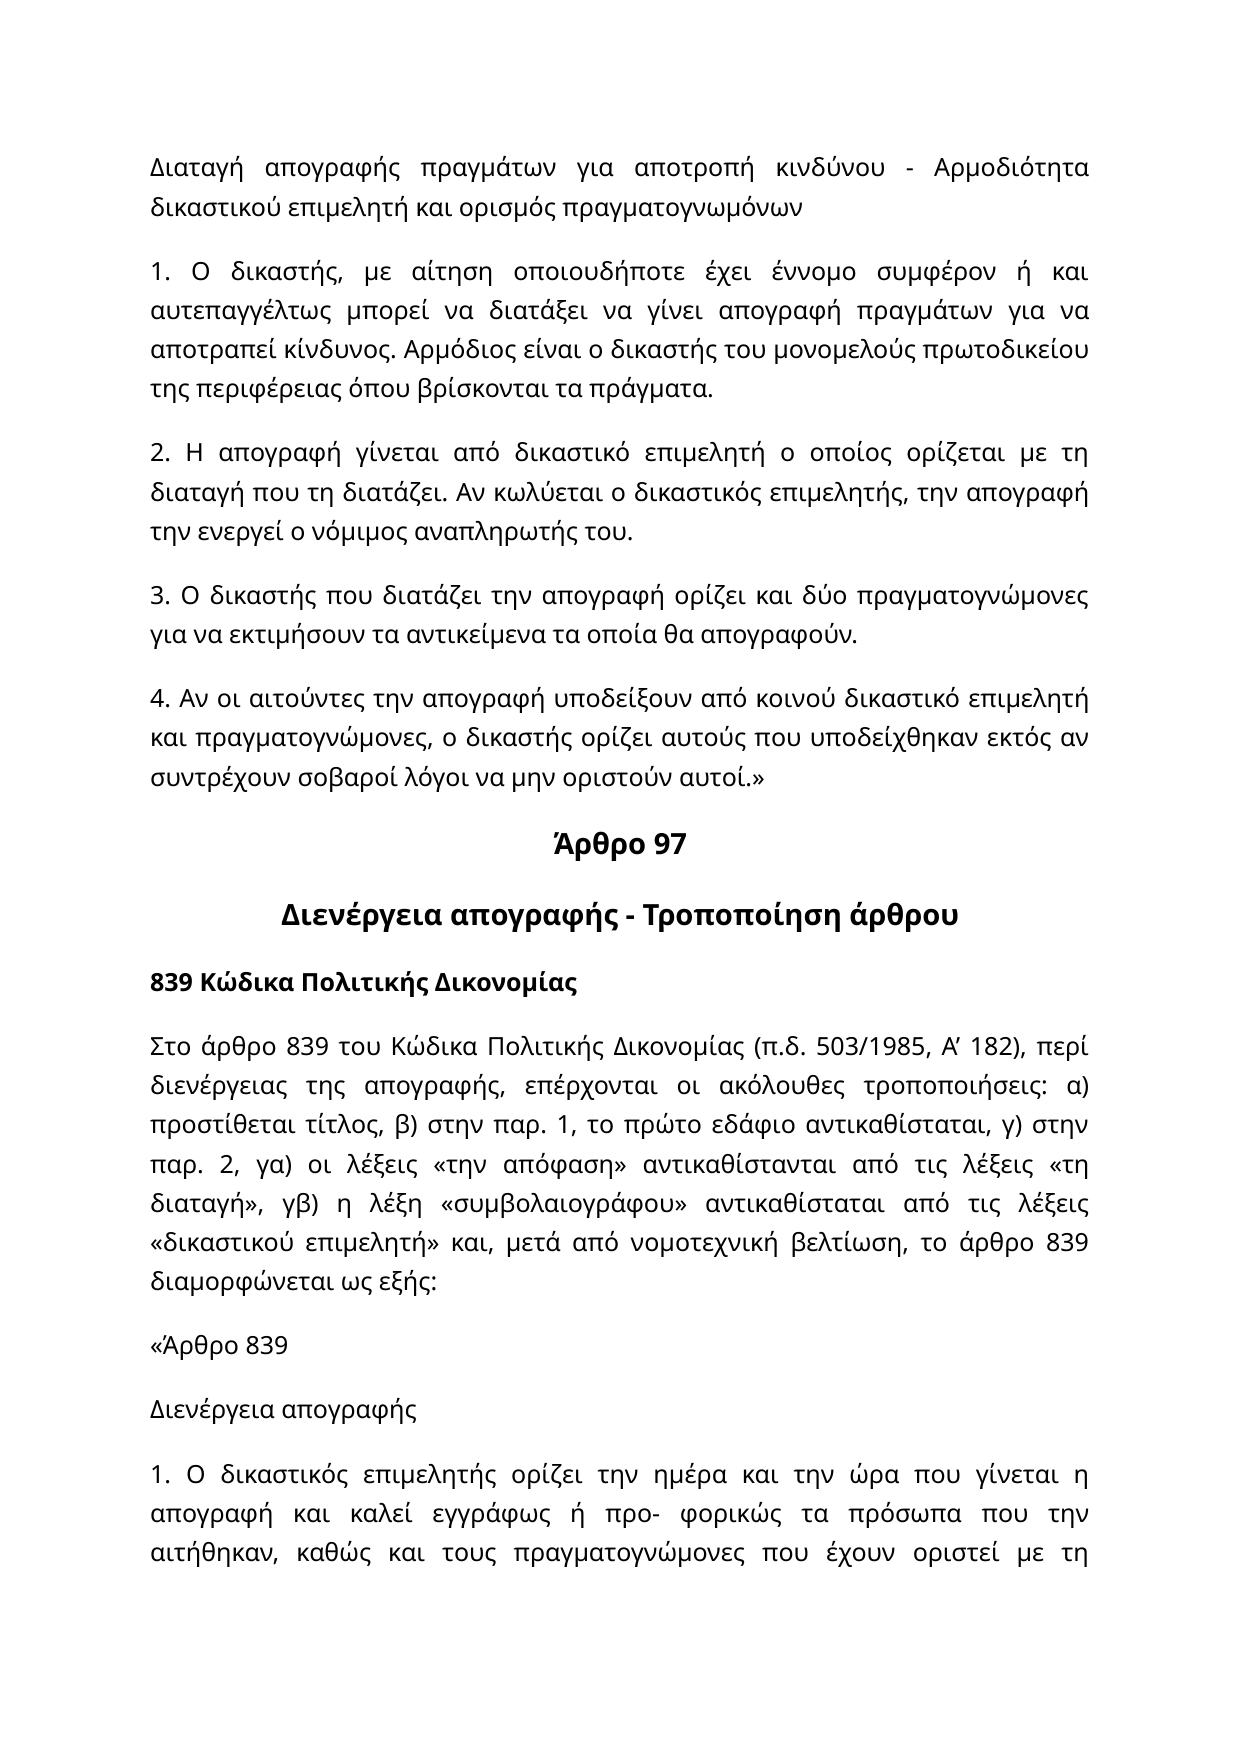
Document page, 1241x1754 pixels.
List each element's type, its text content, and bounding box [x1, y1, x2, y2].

text Διενέργεια απογραφής [150, 1392, 1090, 1426]
text «Άρθρο 839 [150, 1328, 1090, 1362]
text 3. Ο δικαστής που διατάζει την απογραφή ορίζει και δύο πραγματογνώμονες για να εκτιμήσουν τα αντικείμενα τα οποία θα απογραφούν. [150, 577, 1090, 651]
text Στο άρθρο 839 του Κώδικα Πολιτικής Δικονομίας (π.δ. 503/1985, Α’ 182), περί διενέργειας της απογραφής, επέρχονται οι ακόλουθες τροποποιήσεις: α) προστίθεται τίτλος, β) στην παρ. 1, το πρώτο εδάφιο αντικαθίσταται, γ) στην παρ. 2, γα) οι λέξεις «την απόφαση» αντικαθίστανται από τις λέξεις «τη διαταγή», γβ) η λέξη «συμβολαιογράφου» αντικαθίσταται από τις λέξεις «δικαστικού επιμελητή» και, μετά από νομοτεχνική βελτίωση, το άρθρο 839 διαμορφώνεται ως εξής: [150, 1029, 1090, 1298]
text 4. Αν οι αιτούντες την απογραφή υποδείξουν από κοινού δικαστικό επιμελητή και πραγματογνώμονες, ο δικαστής ορίζει αυτούς που υποδείχθηκαν εκτός αν συντρέχουν σοβαροί λόγοι να μην οριστούν αυτοί.» [150, 681, 1090, 793]
text 2. Η απογραφή γίνεται από δικαστικό επιμελητή ο οποίος ορίζεται με τη διαταγή που τη διατάζει. Αν κωλύεται ο δικαστικός επιμελητής, την απογραφή την ενεργεί ο νόμιμος αναπληρωτής του. [150, 435, 1090, 547]
text Διαταγή απογραφής πραγμάτων για αποτροπή κινδύνου - Αρμοδιότητα δικαστικού επιμελητή και ορισμός πραγματογνωμόνων [150, 150, 1090, 223]
text 1. Ο δικαστικός επιμελητής ορίζει την ημέρα και την ώρα που γίνεται η απογραφή και καλεί εγγράφως ή προ- φορικώς τα πρόσωπα που την αιτήθηκαν, καθώς και τους πραγματογνώμονες που έχουν οριστεί με τη [150, 1456, 1090, 1569]
subtitle Διενέργεια απογραφής - Τροποποίηση άρθρου [150, 894, 1090, 934]
text 839 Κώδικα Πολιτικής Δικονομίας [150, 964, 1090, 999]
text 1. Ο δικαστής, με αίτηση οποιουδήποτε έχει έννομο συμφέρον ή και αυτεπαγγέλτως μπορεί να διατάξει να γίνει απογραφή πραγμάτων για να αποτραπεί κίνδυνος. Αρμόδιος είναι ο δικαστής του μονομελούς πρωτοδικείου της περιφέρειας όπου βρίσκονται τα πράγματα. [150, 253, 1090, 405]
subtitle Άρθρο 97 [150, 823, 1090, 863]
